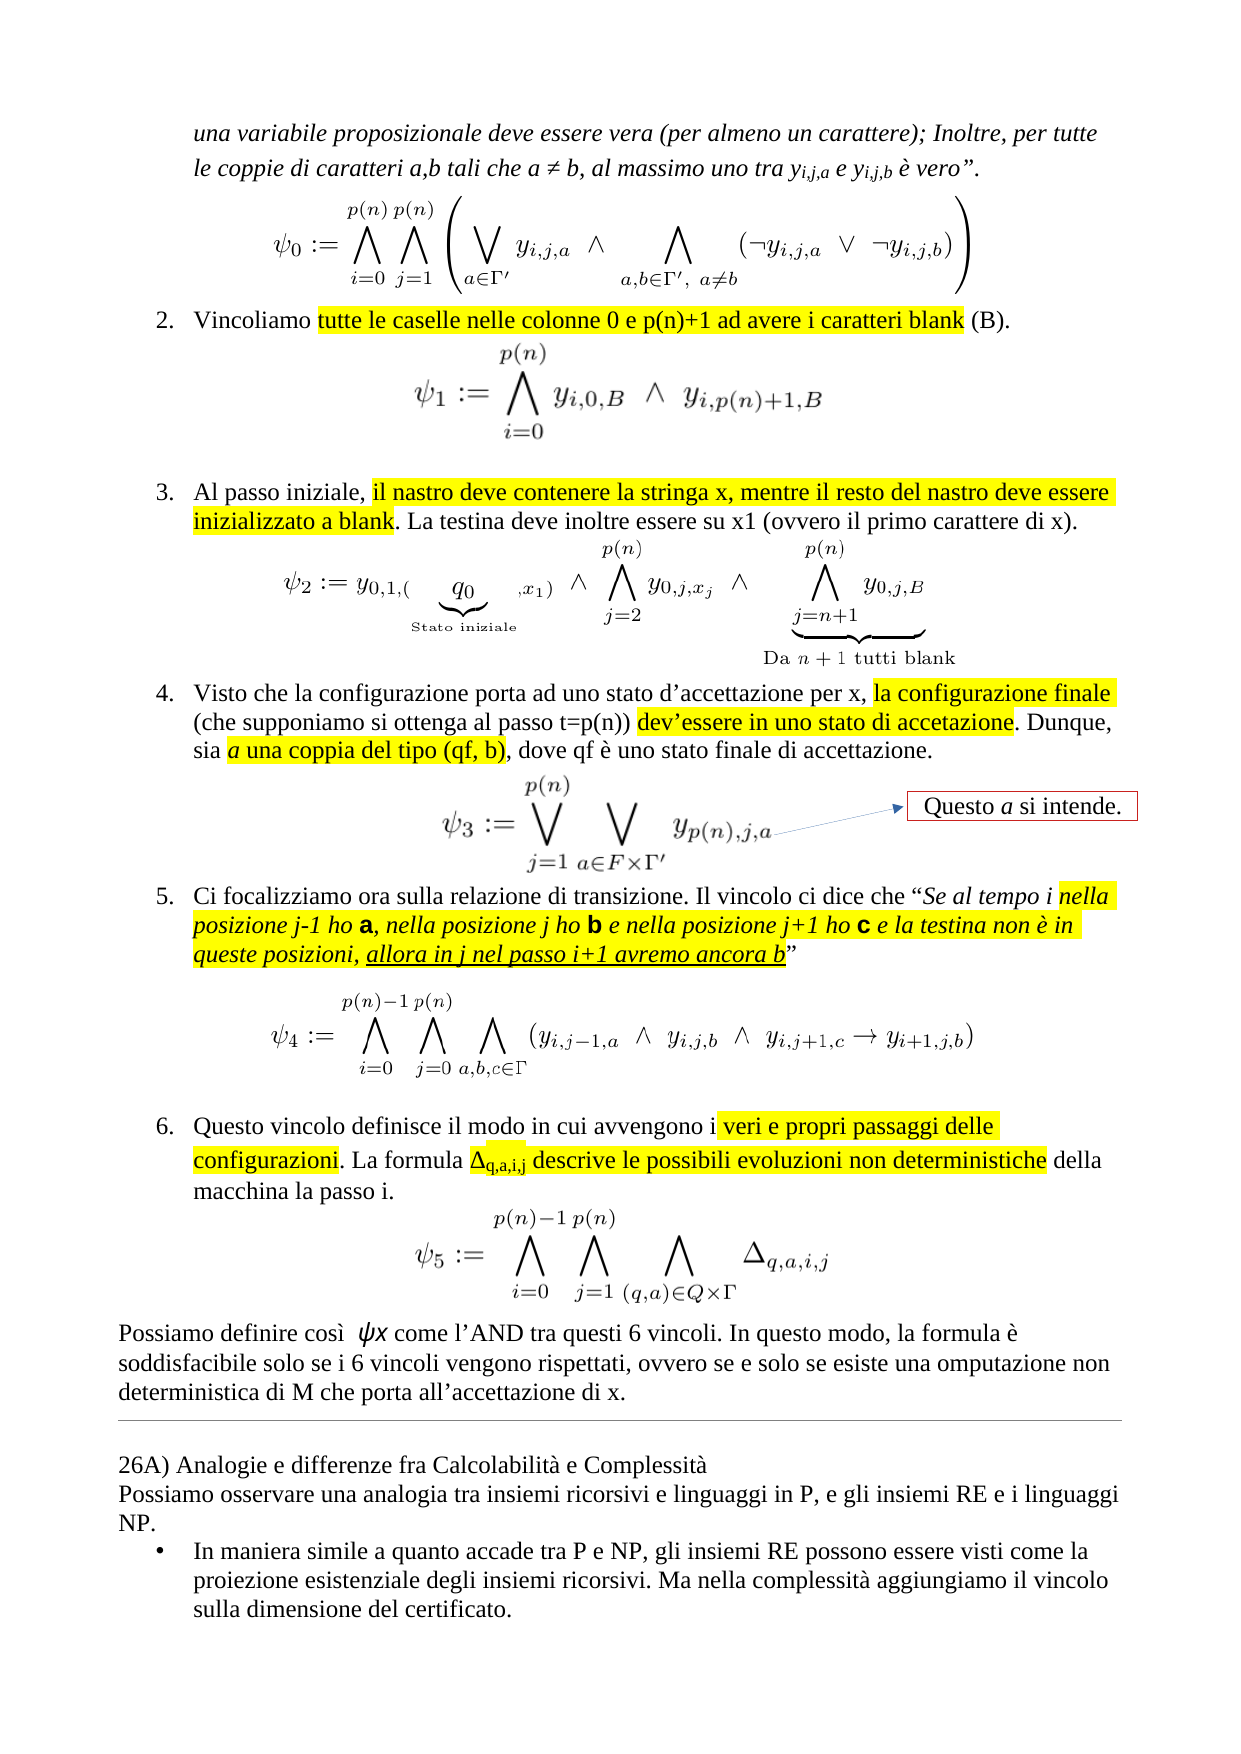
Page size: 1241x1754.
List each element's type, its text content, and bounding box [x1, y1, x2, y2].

picture [262, 182, 978, 306]
list Vincoliamo tutte le caselle nelle colonne 0 e p(n)+1 ad avere i caratteri blank (B). [156, 306, 1122, 334]
list Al passo iniziale, il nastro deve contenere la stringa x, mentre il resto del nastro deve essere inizializzato a blank. La testina deve inoltre essere su x1 (ovvero il primo carattere di x). [156, 477, 1122, 535]
picture [436, 772, 782, 882]
list In maniera simile a quanto accade tra P e NP, gli insiemi RE possono essere visti come la proiezione esistenziale degli insiemi ricorsivi. Ma nella complessità aggiungiamo il vincolo sulla dimensione del certificato. [156, 1536, 1122, 1623]
text Possiamo osservare una analogia tra insiemi ricorsivi e linguaggi in P, e gli insiemi RE e i linguaggi NP. [118, 1479, 1122, 1536]
picture [407, 1204, 833, 1315]
text Possiamo definire così ψx come l’AND tra questi 6 vincoli. In questo modo, la formula è soddisfacibile solo se i 6 vincoli vengono rispettati, ovvero se e solo se esiste una omputazione non deterministica di M che porta all’accettazione di x. [118, 1315, 1122, 1406]
picture [408, 334, 832, 449]
list Questo vincolo definisce il modo in cui avvengono i veri e propri passaggi delle configurazioni. La formula Δq,a,i,j descrive le possibili evoluzioni non deterministiche della macchina la passo i. [156, 1111, 1122, 1204]
picture [278, 535, 962, 678]
list Ci focalizziamo ora sulla relazione di transizione. Il vincolo ci dice che “Se al tempo i nella posizione j-1 ho a, nella posizione j ho b e nella posizione j+1 ho c e la testina non è in queste posizioni, allora in j nel passo i+1 avremo ancora b” [156, 764, 1122, 968]
list una variabile proposizionale deve essere vera (per almeno un carattere); Inoltre, per tutte le coppie di caratteri a,b tali che a ≠ b, al massimo uno tra yi,j,a e yi,j,b è vero”. [156, 118, 1122, 183]
text 26A) Analogie e differenze fra Calcolabilità e Complessità [118, 1450, 1122, 1479]
picture [266, 981, 974, 1083]
list Visto che la configurazione porta ad uno stato d’accettazione per x, la configurazione finale (che supponiamo si ottenga al passo t=p(n)) dev’essere in uno stato di accetazione. Dunque, sia a una coppia del tipo (qf, b), dove qf è uno stato finale di accettazione. [156, 535, 1122, 764]
